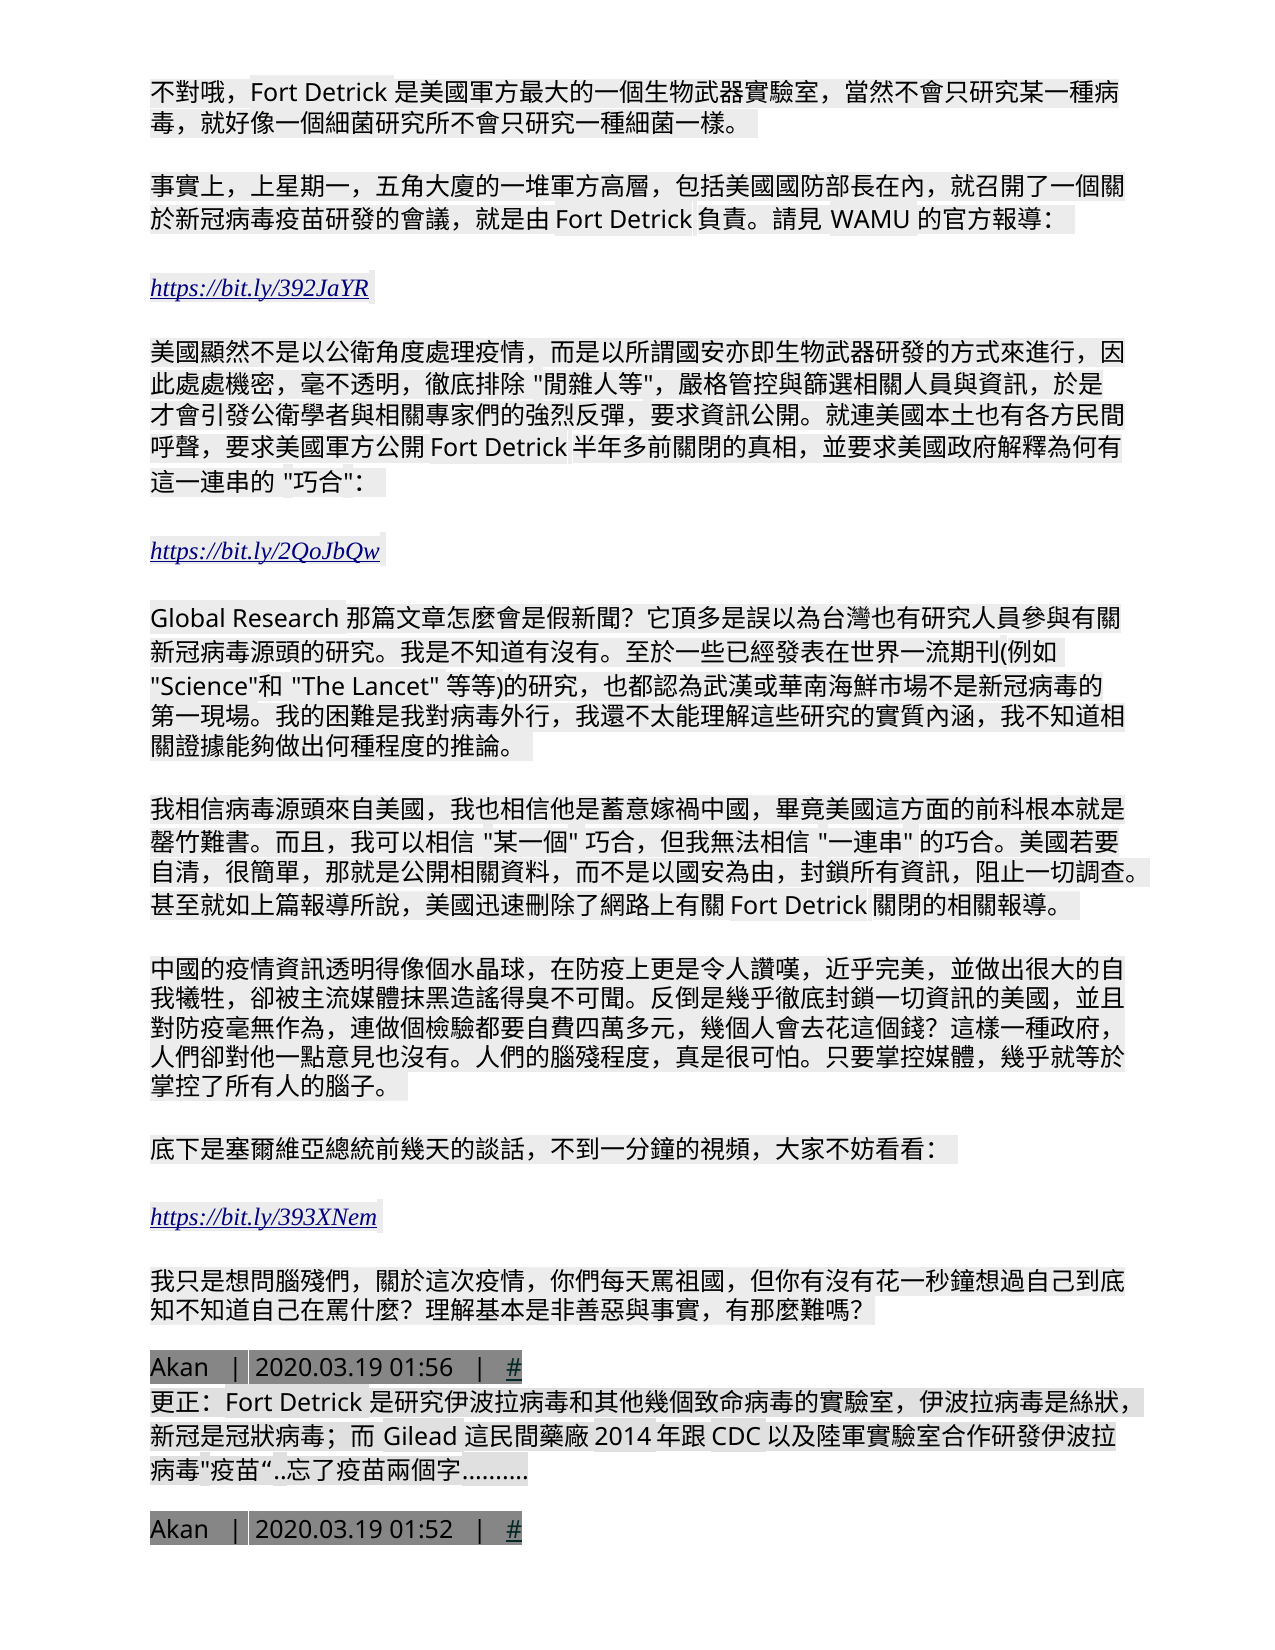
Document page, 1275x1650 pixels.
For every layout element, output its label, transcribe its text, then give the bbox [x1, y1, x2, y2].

text 更正：Fort Detrick 是研究伊波拉病毒和其他幾個致命病毒的實驗室，伊波拉病毒是絲狀，新冠是冠狀病毒；而 Gilead 這民間藥廠2014年跟CDC以及陸軍實驗室合作研發伊波拉病毒"疫苗“..忘了疫苗兩個字.......... [150, 1384, 1125, 1486]
text Akan | 2020.03.19 01:56 | # [150, 1350, 1125, 1384]
text 不對哦，Fort Detrick 是美國軍方最大的一個生物武器實驗室，當然不會只研究某一種病毒，就好像一個細菌研究所不會只研究一種細菌一樣。 事實上，上星期一，五角大廈的一堆軍方高層，包括美國國防部長在內，就召開了一個關於新冠病毒疫苗研發的會議，就是由Fort Detrick負責。請見 WAMU 的官方報導： https://bit.ly/392JaYR 美國顯然不是以公衛角度處理疫情，而是以所謂國安亦即生物武器研發的方式來進行，因此處處機密，毫不透明，徹底排除 "閒雜人等"，嚴格管控與篩選相關人員與資訊，於是才會引發公衛學者與相關專家們的強烈反彈，要求資訊公開。就連美國本土也有各方民間呼聲，要求美國軍方公開Fort Detrick半年多前關閉的真相，並要求美國政府解釋為何有這一連串的 "巧合"： https://bit.ly/2QoJbQw Global Research 那篇文章怎麼會是假新聞？它頂多是誤以為台灣也有研究人員參與有關新冠病毒源頭的研究。我是不知道有沒有。至於一些已經發表在世界一流期刊(例如 "Science"和 "The Lancet" 等等)的研究，也都認為武漢或華南海鮮市場不是新冠病毒的第一現場。我的困難是我對病毒外行，我還不太能理解這些研究的實質內涵，我不知道相關證據能夠做出何種程度的推論。 我相信病毒源頭來自美國，我也相信他是蓄意嫁禍中國，畢竟美國這方面的前科根本就是罄竹難書。而且，我可以相信 "某一個" 巧合，但我無法相信 "一連串" 的巧合。美國若要自清，很簡單，那就是公開相關資料，而不是以國安為由，封鎖所有資訊，阻止一切調查。甚至就如上篇報導所說，美國迅速刪除了網路上有關Fort Detrick關閉的相關報導。 中國的疫情資訊透明得像個水晶球，在防疫上更是令人讚嘆，近乎完美，並做出很大的自我犧牲，卻被主流媒體抹黑造謠得臭不可聞。反倒是幾乎徹底封鎖一切資訊的美國，並且對防疫毫無作為，連做個檢驗都要自費四萬多元，幾個人會去花這個錢？這樣一種政府，人們卻對他一點意見也沒有。人們的腦殘程度，真是很可怕。只要掌控媒體，幾乎就等於掌控了所有人的腦子。 底下是塞爾維亞總統前幾天的談話，不到一分鐘的視頻，大家不妨看看： https://bit.ly/393XNem 我只是想問腦殘們，關於這次疫情，你們每天罵祖國，但你有沒有花一秒鐘想過自己到底知不知道自己在罵什麼？理解基本是非善惡與事實，有那麼難嗎？ [150, 75, 1125, 1325]
text Akan | 2020.03.19 01:52 | # [150, 1511, 1125, 1545]
